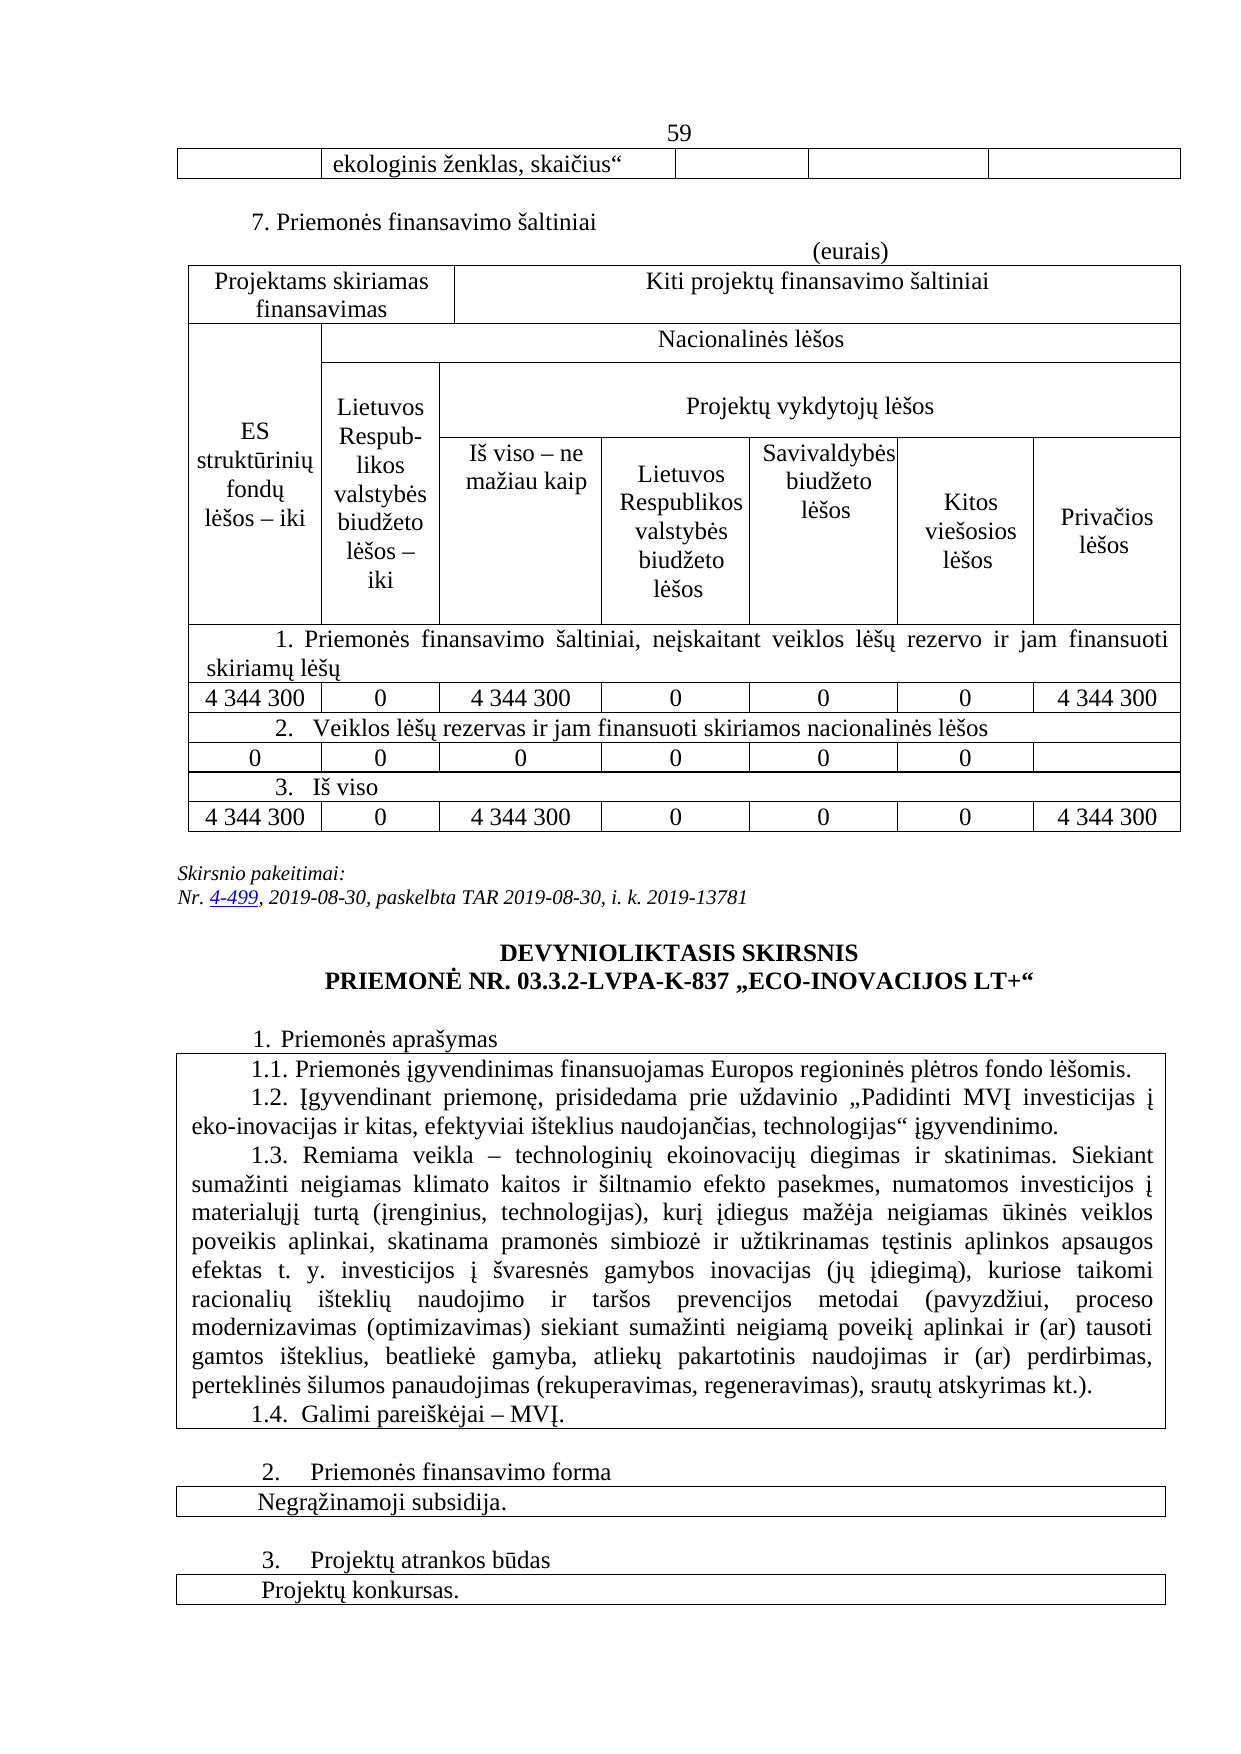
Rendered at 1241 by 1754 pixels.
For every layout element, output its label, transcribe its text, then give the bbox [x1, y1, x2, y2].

table_cell 1. Priemonės finansavimo šaltiniai, neįskaitant veiklos lėšų rezervo ir jam finansuoti skiriamų lėšų [189, 625, 1180, 682]
text (eurais) [812, 236, 904, 265]
text Skirsnio pakeitimai: [177, 861, 1181, 885]
table_cell 4 344 300 [1034, 802, 1180, 831]
table_cell 0 [898, 743, 1033, 771]
table_cell 0 [750, 743, 897, 771]
table_cell Privačios lėšos [1034, 438, 1180, 623]
table_cell 0 [322, 683, 439, 712]
table_cell 0 [898, 802, 1033, 831]
table_cell 4 344 300 [1034, 683, 1180, 712]
table_cell Savivaldybės biudžeto lėšos [750, 438, 897, 623]
table_cell Kitos viešosios lėšos [898, 438, 1033, 623]
text DEVYNIOLIKTASIS SKIRSNIS [177, 938, 1181, 966]
table_cell 4 344 300 [440, 683, 601, 712]
table_cell [178, 149, 321, 177]
table_header Kiti projektų finansavimo šaltiniai [455, 266, 1180, 323]
table_cell 3. Iš viso [189, 773, 1180, 801]
table_cell 1.4. Galimi pareiškėjai – MVĮ. [177, 1399, 1165, 1427]
table_cell 0 [602, 683, 749, 712]
text 1. Priemonės aprašymas [252, 1024, 1181, 1053]
table_cell 2. Veiklos lėšų rezervas ir jam finansuoti skiriamos nacionalinės lėšos [189, 713, 1180, 742]
table_cell 0 [750, 802, 897, 831]
table_cell 0 [322, 743, 439, 771]
table_cell 1.2. Įgyvendinant priemonę, prisidedama prie uždavinio „Padidinti MVĮ investicijas į eko-inovacijas ir kitas, efektyviai išteklius naudojančias, technologijas“ įgyvendinimo. 1.3. Remiama veikla – technologinių ekoinovacijų diegimas ir skatinimas. Siekiant sumažinti neigiamas klimato kaitos ir šiltnamio efekto pasekmes, numatomos investicijos į materialųjį turtą (įrenginius, technologijas), kurį įdiegus mažėja neigiamas ūkinės veiklos poveikis aplinkai, skatinama pramonės simbiozė ir užtikrinamas tęstinis aplinkos apsaugos efektas t. y. investicijos į švaresnės gamybos inovacijas (jų įdiegimą), kuriose taikomi racionalių išteklių naudojimo ir taršos prevencijos metodai (pavyzdžiui, proceso modernizavimas (optimizavimas) siekiant sumažinti neigiamą poveikį aplinkai ir (ar) tausoti gamtos išteklius, beatliekė gamyba, atliekų pakartotinis naudojimas ir (ar) perdirbimas, perteklinės šilumos panaudojimas (rekuperavimas, regeneravimas), srautų atskyrimas kt.). [177, 1083, 1165, 1399]
table_cell 4 344 300 [189, 802, 321, 831]
table_cell 0 [322, 802, 439, 831]
table_header Negrąžinamoji subsidija. [177, 1487, 1165, 1516]
table_cell ekologinis ženklas, skaičius“ [322, 149, 675, 177]
table_header 1.1. Priemonės įgyvendinimas finansuojamas Europos regioninės plėtros fondo lėšomis. [177, 1054, 1165, 1082]
table_cell Lietuvos Respublikos valstybės biudžeto lėšos [602, 438, 749, 623]
table_cell 4 344 300 [440, 802, 601, 831]
table_cell 0 [602, 802, 749, 831]
table_cell 4 344 300 [189, 683, 321, 712]
text 2. Priemonės finansavimo forma [262, 1457, 1181, 1486]
table_cell 0 [898, 683, 1033, 712]
text 3. Projektų atrankos būdas [262, 1546, 1181, 1574]
table_cell Lietuvos Respub-likos valstybės biudžeto lėšos – iki [322, 363, 439, 623]
table_cell 0 [440, 743, 601, 771]
table_cell 0 [750, 683, 897, 712]
table_cell Nacionalinės lėšos [322, 324, 1180, 362]
table_cell Projektų vykdytojų lėšos [440, 363, 1180, 437]
table_cell Iš viso – ne mažiau kaip [440, 438, 601, 623]
table_cell ES struktūrinių fondų lėšos – iki [189, 324, 321, 623]
table_cell [989, 149, 1180, 177]
table_cell 0 [189, 743, 321, 771]
table_cell [1034, 743, 1180, 771]
table_cell [809, 149, 988, 177]
table_cell [676, 149, 808, 177]
text 7. Priemonės finansavimo šaltiniai [251, 207, 1181, 236]
table_header Projektams skiriamas finansavimas [189, 266, 454, 323]
text PRIEMONĖ NR. 03.3.2-LVPA-K-837 „ECO-INOVACIJOS LT+“ [177, 966, 1181, 995]
table_header Projektų konkursas. [177, 1575, 1165, 1604]
text Nr. 4-499, 2019-08-30, paskelbta TAR 2019-08-30, i. k. 2019-13781 [177, 885, 1181, 909]
table_cell 0 [602, 743, 749, 771]
